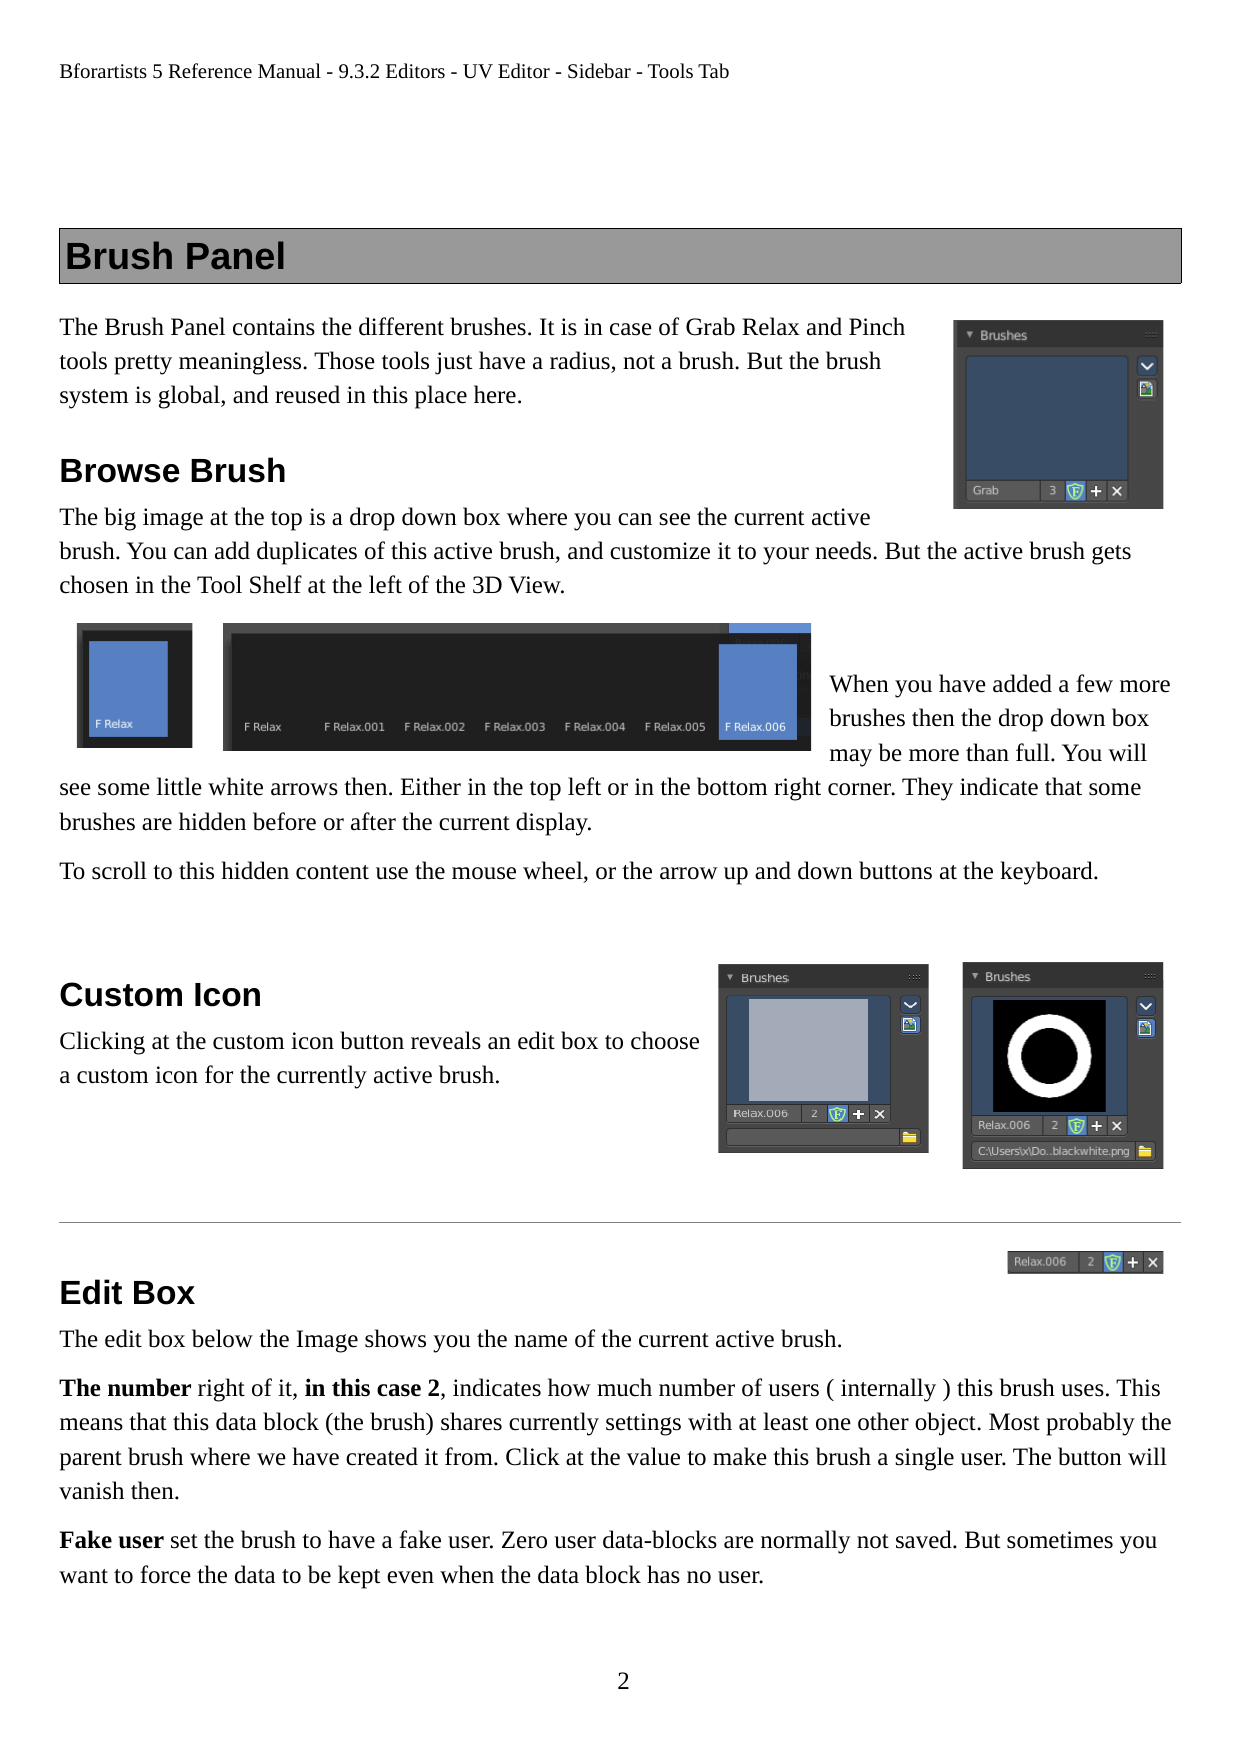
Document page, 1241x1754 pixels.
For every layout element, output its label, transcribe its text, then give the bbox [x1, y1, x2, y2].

text The big image at the top is a drop down box where you can see the current active brush. You can add duplicates of this active brush, and customize it to your needs. But the active brush gets chosen in the Tool Shelf at the left of the 3D View. [59, 502, 1181, 599]
picture [953, 320, 1164, 509]
text Clicking at the custom icon button reveals an edit box to choose a custom icon for the currently active brush. [59, 1026, 718, 1089]
text The Brush Panel contains the different brushes. It is in case of Grab Relax and Pinch tools pretty meaningless. Those tools just have a radius, not a brush. But the brush system is global, and reused in this place here. [59, 312, 1181, 409]
subtitle Browse Brush [59, 451, 953, 489]
picture [223, 623, 812, 751]
text Fake user set the brush to have a fake user. Zero user data-blocks are normally not saved. But sometimes you want to force the data to be kept even when the data block has no user. [59, 1525, 1181, 1588]
picture [76, 623, 193, 748]
subtitle Custom Icon [59, 975, 718, 1013]
picture [718, 964, 929, 1153]
picture [962, 962, 1164, 1169]
text The edit box below the Image shows you the name of the current active brush. [59, 1324, 1181, 1352]
text To scroll to this hidden content use the mouse wheel, or the arrow up and down buttons at the keyboard. [59, 856, 1181, 884]
text The number right of it, in this case 2, indicates how much number of users ( internally ) this brush uses. This means that this data block (the brush) shares currently settings with at least one other object. Most probably the parent brush where we have created it from. Click at the value to make this brush a single user. The button will vanish then. [59, 1373, 1181, 1505]
text When you have added a few more brushes then the drop down box may be more than full. You will see some little white arrows then. Either in the top left or in the bottom right corner. They indicate that some brushes are hidden before or after the current display. [59, 751, 1181, 835]
subtitle [929, 975, 962, 1013]
picture [1007, 1251, 1164, 1274]
subtitle [1164, 975, 1181, 1013]
subtitle [1164, 451, 1181, 489]
subtitle Edit Box [59, 1272, 1181, 1311]
table_header Brush Panel [60, 229, 1181, 283]
